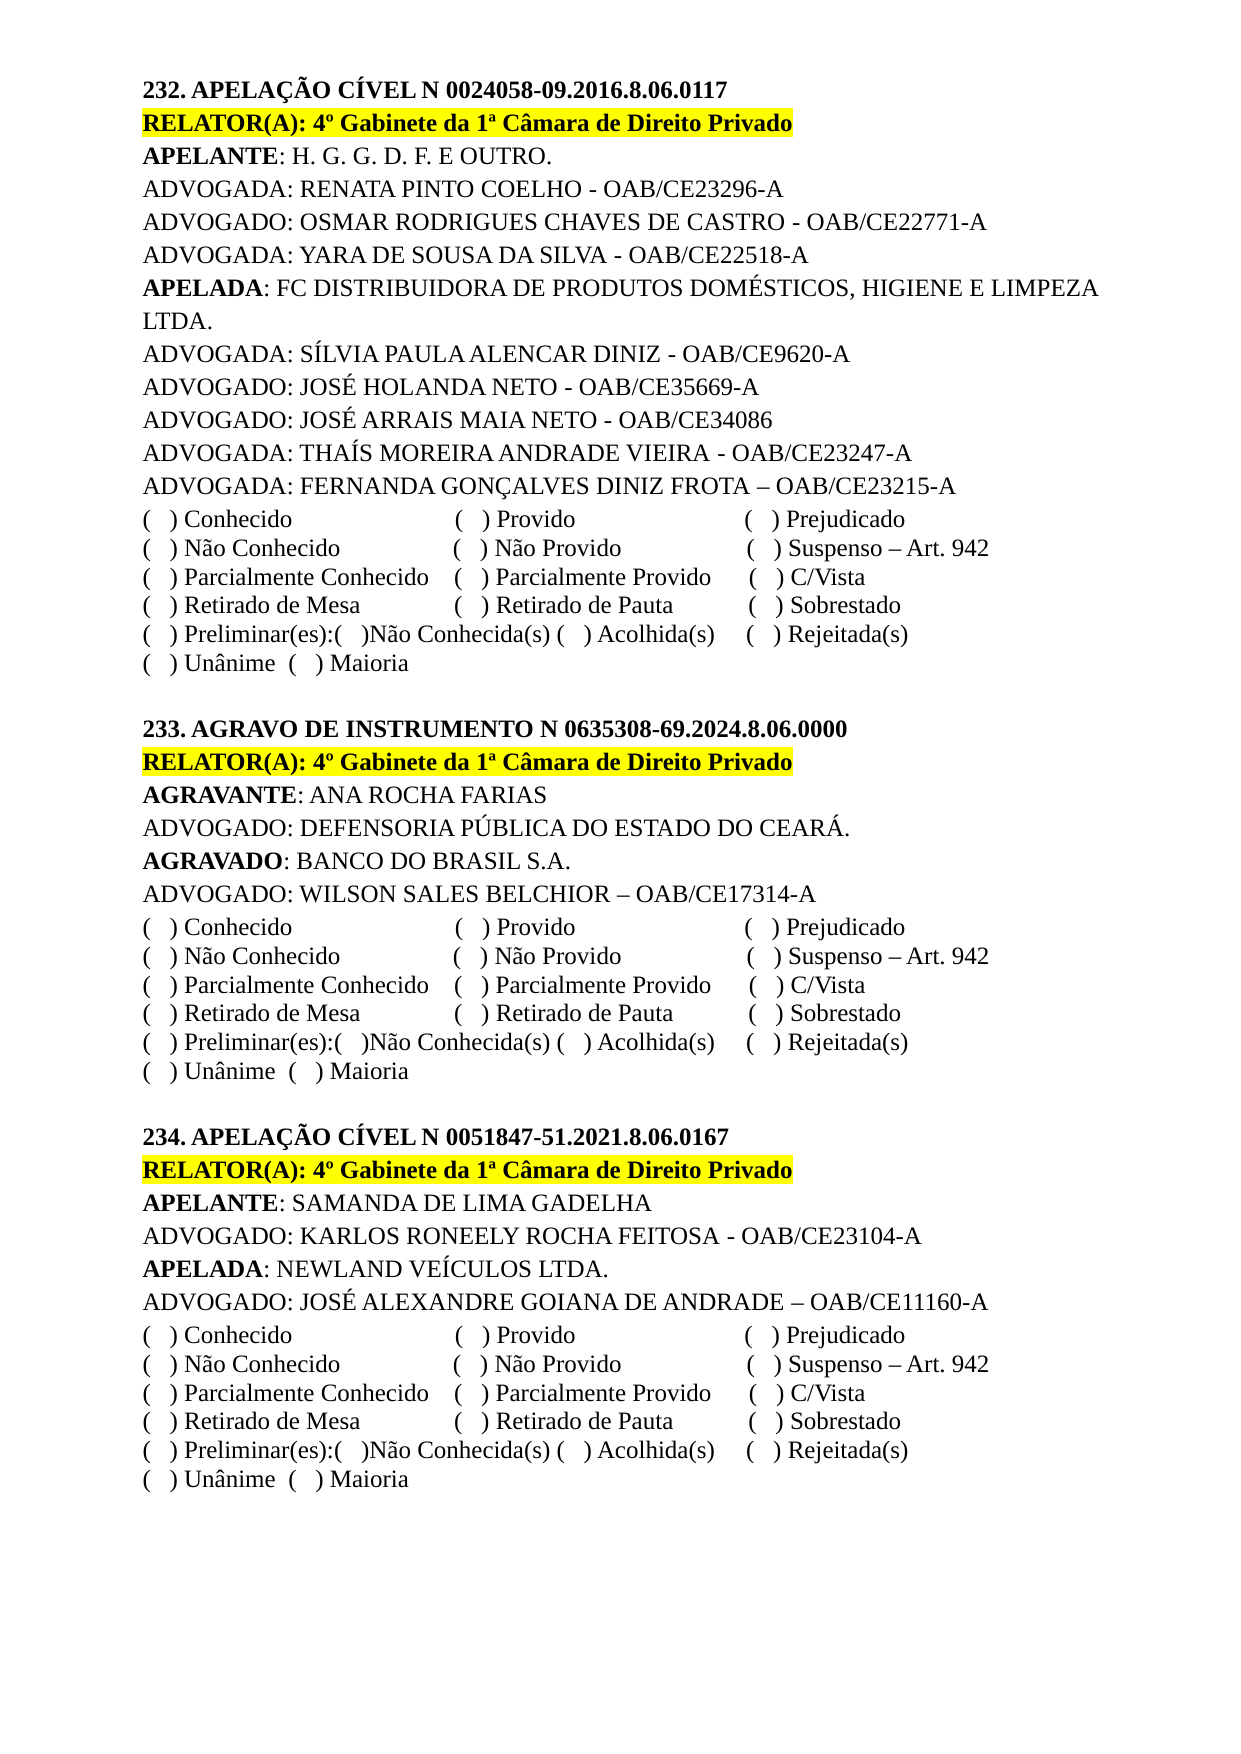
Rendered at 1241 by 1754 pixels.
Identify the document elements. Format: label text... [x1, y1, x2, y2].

text 232. APELAÇÃO CÍVEL N 0024058-09.2016.8.06.0117 RELATOR(A): 4º Gabinete da 1ª Câmara de Direito Privado APELANTE: H. G. G. D. F. E OUTRO. ADVOGADA: RENATA PINTO COELHO - OAB/CE23296-A ADVOGADO: OSMAR RODRIGUES CHAVES DE CASTRO - OAB/CE22771-A ADVOGADA: YARA DE SOUSA DA SILVA - OAB/CE22518-A APELADA: FC DISTRIBUIDORA DE PRODUTOS DOMÉSTICOS, HIGIENE E LIMPEZA LTDA. ADVOGADA: SÍLVIA PAULA ALENCAR DINIZ - OAB/CE9620-A ADVOGADO: JOSÉ HOLANDA NETO - OAB/CE35669-A ADVOGADO: JOSÉ ARRAIS MAIA NETO - OAB/CE34086 ADVOGADA: THAÍS MOREIRA ANDRADE VIEIRA - OAB/CE23247-A ADVOGADA: FERNANDA GONÇALVES DINIZ FROTA – OAB/CE23215-A [142, 75, 1141, 500]
text ( ) Não Conhecido ( ) Não Provido ( ) Suspenso – Art. 942 [142, 533, 1158, 562]
text ( ) Conhecido ( ) Provido ( ) Prejudicado [142, 912, 1141, 941]
text ( ) Unânime ( ) Maioria 234. APELAÇÃO CÍVEL N 0051847-51.2021.8.06.0167 RELATOR(A): 4º Gabinete da 1ª Câmara de Direito Privado APELANTE: SAMANDA DE LIMA GADELHA ADVOGADO: KARLOS RONEELY ROCHA FEITOSA - OAB/CE23104-A APELADA: NEWLAND VEÍCULOS LTDA. ADVOGADO: JOSÉ ALEXANDRE GOIANA DE ANDRADE – OAB/CE11160-A [142, 1056, 1141, 1316]
text ( ) Conhecido ( ) Provido ( ) Prejudicado [142, 1320, 1141, 1349]
text ( ) Preliminar(es):( )Não Conhecida(s) ( ) Acolhida(s) ( ) Rejeitada(s) [142, 1027, 1158, 1056]
text ( ) Retirado de Mesa ( ) Retirado de Pauta ( ) Sobrestado [142, 998, 1158, 1027]
text ADVOGADO: DEFENSORIA PÚBLICA DO ESTADO DO CEARÁ. AGRAVADO: BANCO DO BRASIL S.A. ADVOGADO: WILSON SALES BELCHIOR – OAB/CE17314-A [142, 813, 1141, 908]
text ( ) Não Conhecido ( ) Não Provido ( ) Suspenso – Art. 942 [142, 941, 1158, 970]
text ( ) Parcialmente Conhecido ( ) Parcialmente Provido ( ) C/Vista [142, 562, 1158, 591]
text ( ) Preliminar(es):( )Não Conhecida(s) ( ) Acolhida(s) ( ) Rejeitada(s) [142, 1435, 1158, 1464]
text ( ) Retirado de Mesa ( ) Retirado de Pauta ( ) Sobrestado [142, 1406, 1158, 1435]
text ( ) Parcialmente Conhecido ( ) Parcialmente Provido ( ) C/Vista [142, 1378, 1158, 1406]
text ( ) Parcialmente Conhecido ( ) Parcialmente Provido ( ) C/Vista [142, 970, 1158, 998]
text ( ) Unânime ( ) Maioria 233. AGRAVO DE INSTRUMENTO N 0635308-69.2024.8.06.0000 RELATOR(A): 4º Gabinete da 1ª Câmara de Direito Privado AGRAVANTE: ANA ROCHA FARIAS [142, 648, 1141, 809]
text ( ) Unânime ( ) Maioria [142, 1464, 1141, 1559]
text ( ) Não Conhecido ( ) Não Provido ( ) Suspenso – Art. 942 [142, 1349, 1158, 1378]
text ( ) Preliminar(es):( )Não Conhecida(s) ( ) Acolhida(s) ( ) Rejeitada(s) [142, 619, 1158, 648]
text ( ) Retirado de Mesa ( ) Retirado de Pauta ( ) Sobrestado [142, 591, 1158, 619]
text ( ) Conhecido ( ) Provido ( ) Prejudicado [142, 504, 1141, 533]
